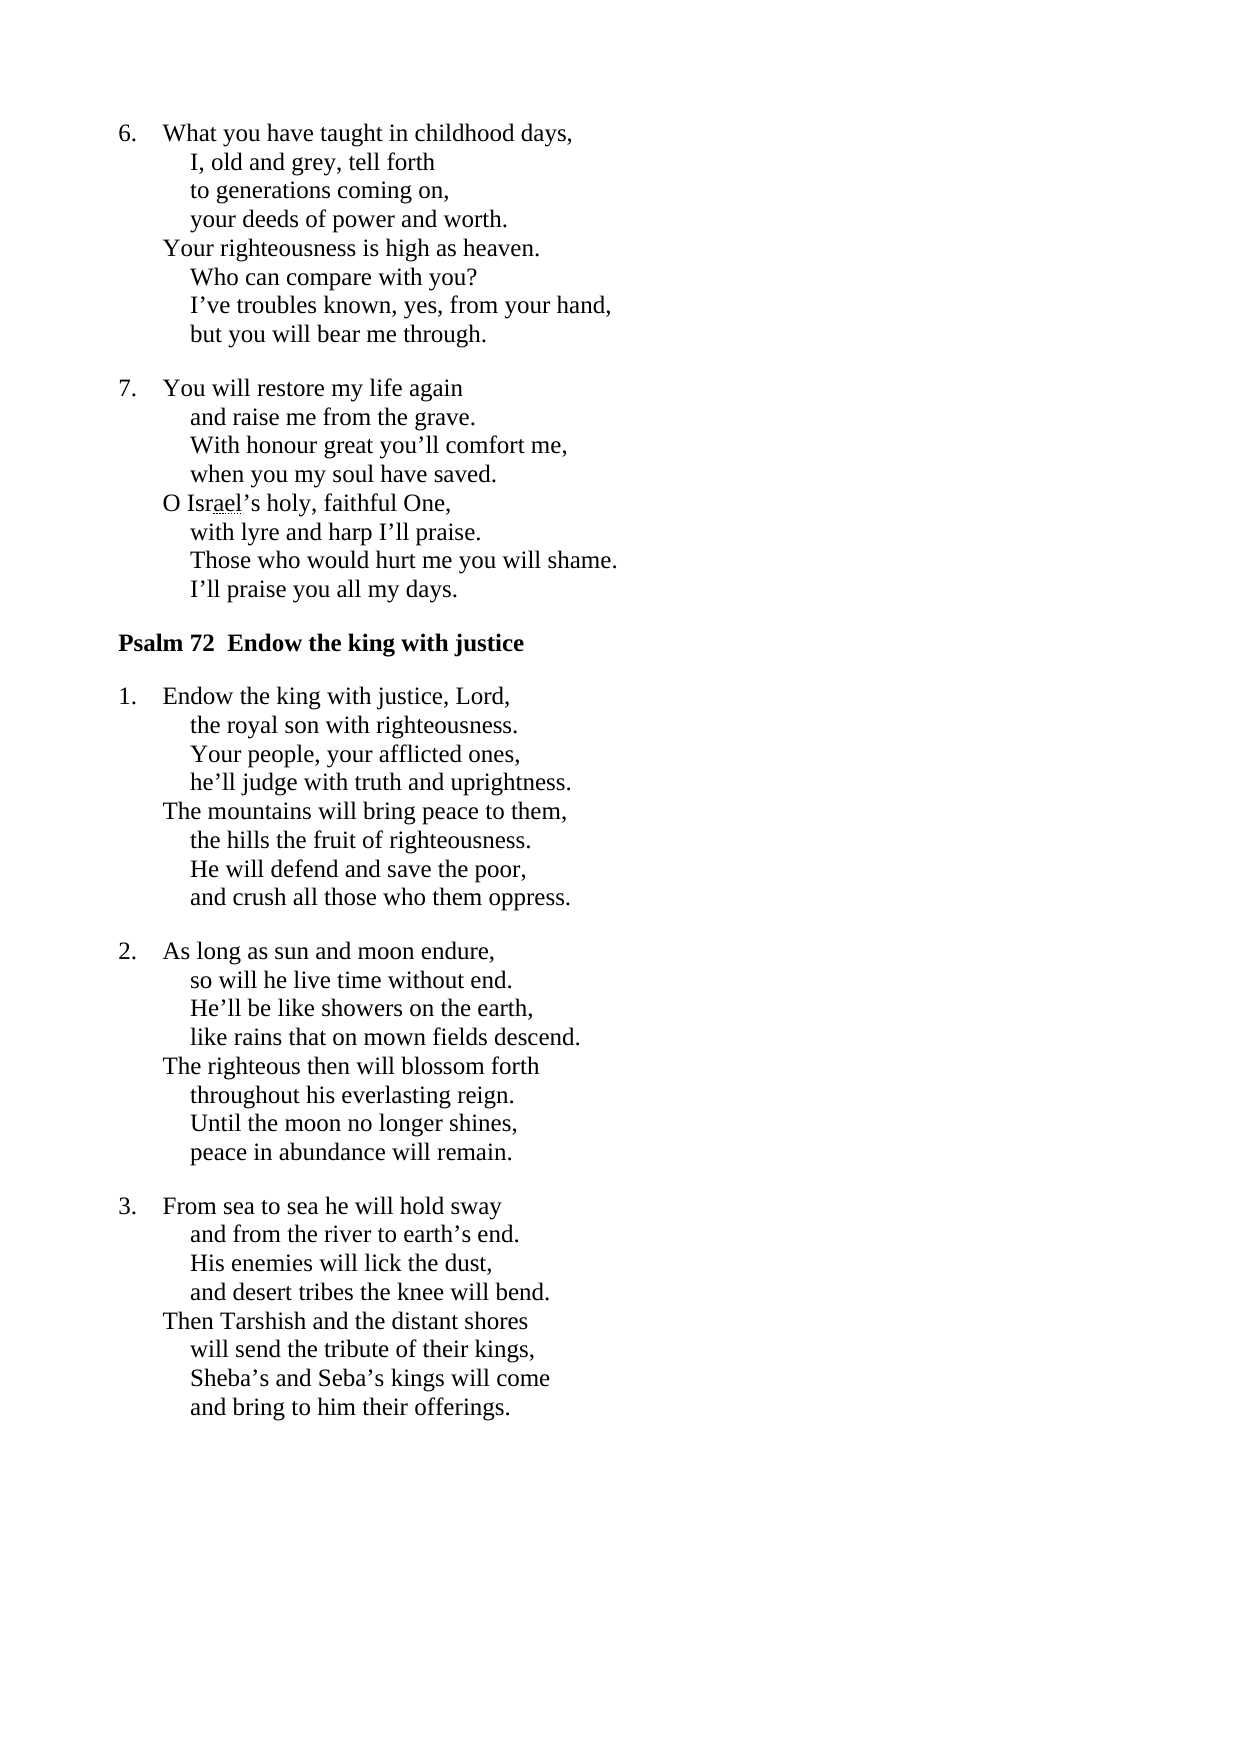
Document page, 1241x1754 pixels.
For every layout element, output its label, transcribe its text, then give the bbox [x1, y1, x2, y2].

text 1. Endow the king with justice, Lord, [118, 681, 1122, 710]
text and desert tribes the knee will bend. [171, 1277, 1122, 1306]
text peace in abundance will remain. [171, 1137, 1122, 1166]
text with lyre and harp I’ll praise. [171, 517, 1122, 545]
text and bring to him their offerings. [171, 1392, 1122, 1421]
text throughout his everlasting reign. [171, 1080, 1122, 1108]
text The righteous then will blossom forth [162, 1051, 1122, 1080]
text I’ll praise you all my days. [171, 574, 1122, 603]
text when you my soul have saved. [171, 459, 1122, 488]
text Those who would hurt me you will shame. [171, 545, 1122, 574]
text 2. As long as sun and moon endure, [118, 936, 1122, 965]
text He’ll be like showers on the earth, [171, 993, 1122, 1022]
text Your righteousness is high as heaven. [162, 233, 1122, 262]
text Then Tarshish and the distant shores [162, 1306, 1122, 1334]
text and raise me from the grave. [171, 402, 1122, 430]
text 6. What you have taught in childhood days, [118, 118, 1122, 147]
text the royal son with righteousness. [171, 710, 1122, 739]
text He will defend and save the poor, [171, 854, 1122, 882]
text to generations coming on, [171, 176, 1122, 204]
text 3. From sea to sea he will hold sway [118, 1191, 1122, 1219]
text like rains that on mown fields descend. [171, 1022, 1122, 1051]
text will send the tribute of their kings, [171, 1334, 1122, 1363]
text the hills the fruit of righteousness. [171, 825, 1122, 854]
text Until the moon no longer shines, [171, 1108, 1122, 1137]
text he’ll judge with truth and uprightness. [171, 767, 1122, 796]
text so will he live time without end. [171, 965, 1122, 993]
text Who can compare with you? [171, 262, 1122, 291]
text 7. You will restore my life again [118, 373, 1122, 402]
text Your people, your afflicted ones, [171, 739, 1122, 767]
text With honour great you’ll comfort me, [171, 430, 1122, 459]
text I, old and grey, tell forth [171, 147, 1122, 176]
subtitle Psalm 72 Endow the king with justice [118, 628, 1122, 656]
text I’ve troubles known, yes, from your hand, [171, 291, 1122, 319]
text Sheba’s and Seba’s kings will come [171, 1363, 1122, 1392]
text The mountains will bring peace to them, [162, 796, 1122, 825]
text His enemies will lick the dust, [171, 1248, 1122, 1277]
text and from the river to earth’s end. [171, 1219, 1122, 1248]
text your deeds of power and worth. [171, 204, 1122, 233]
text but you will bear me through. [171, 319, 1122, 348]
text and crush all those who them oppress. [171, 882, 1122, 911]
text O Israel’s holy, faithful One, [162, 488, 1122, 517]
